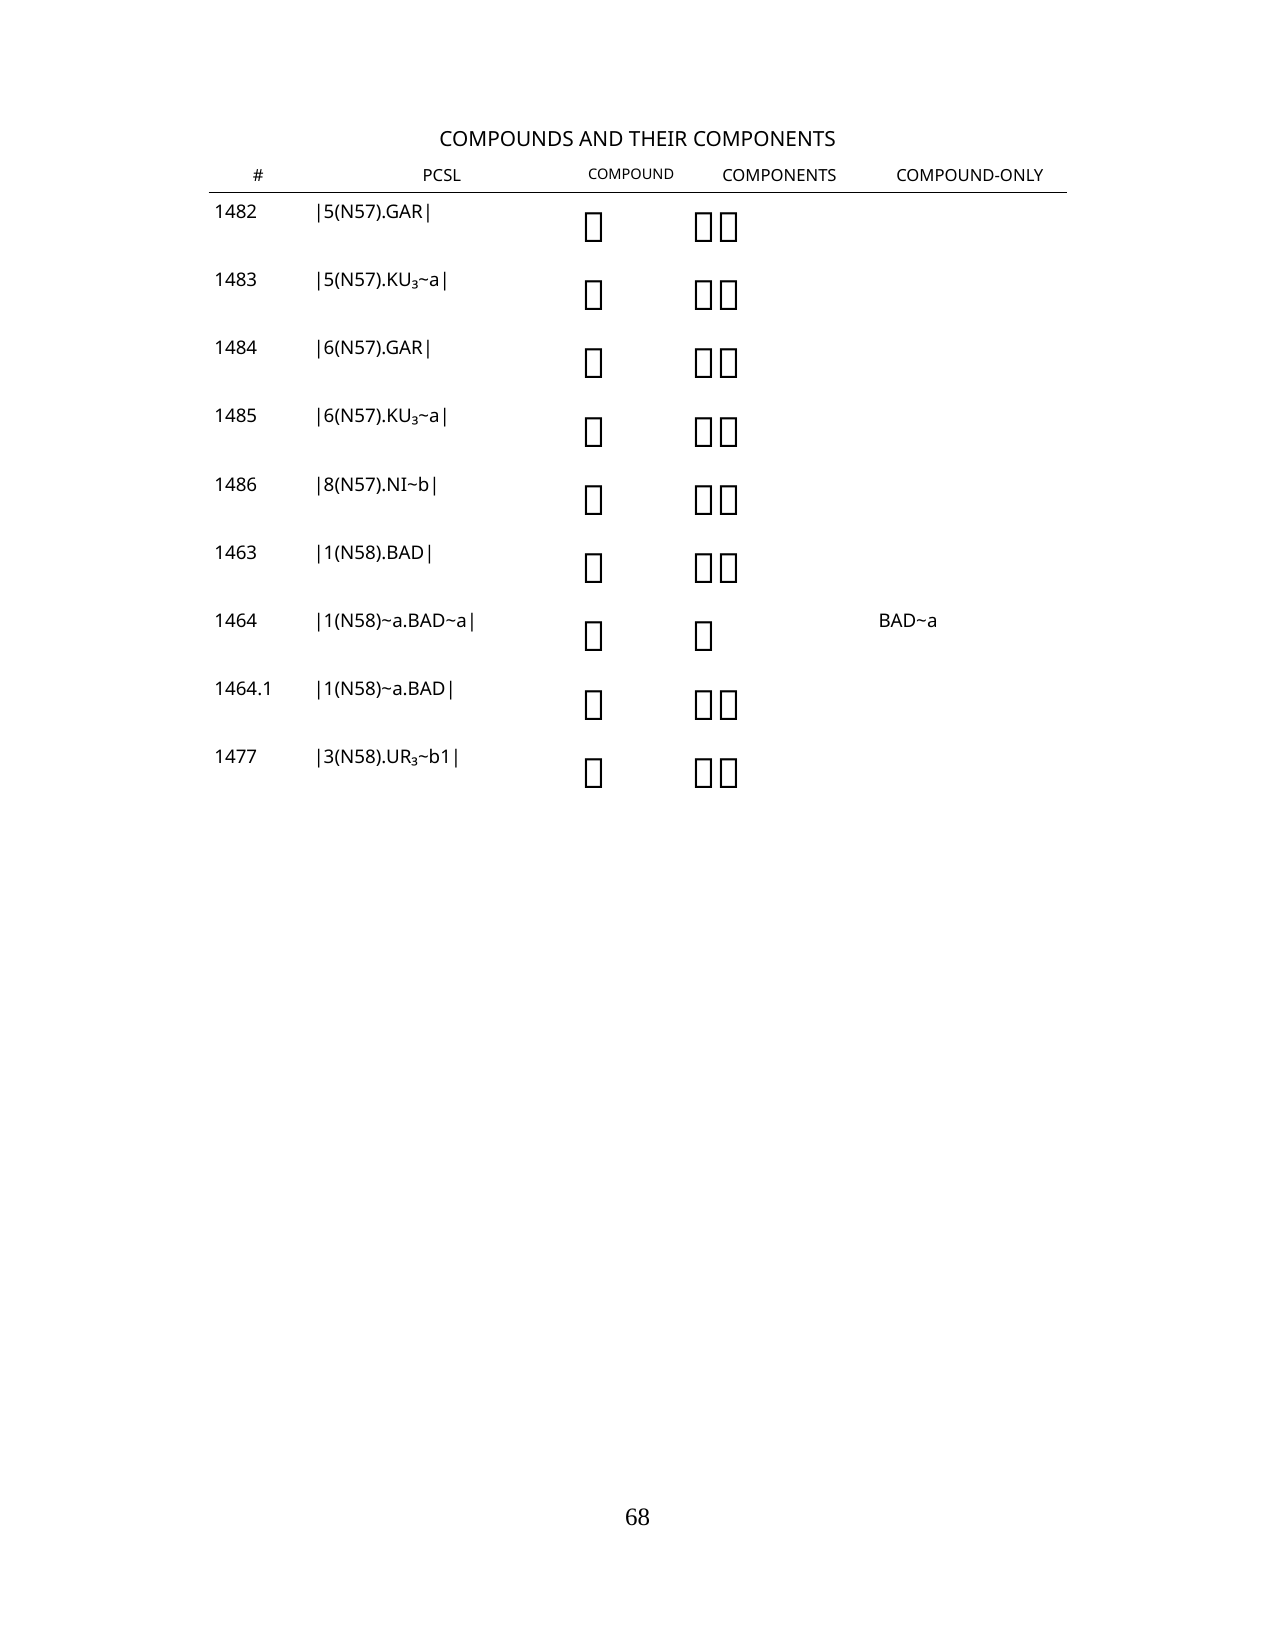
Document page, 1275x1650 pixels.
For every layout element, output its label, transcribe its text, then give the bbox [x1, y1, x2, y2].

table_cell 𒘾𒫃 [686, 738, 872, 806]
table_cell [873, 397, 1067, 465]
table_cell |3(N58).UR₃~b1| [308, 738, 576, 806]
table_cell 𒗛𒜤 [686, 670, 872, 738]
table_cell 𒱁 [576, 329, 686, 397]
table_cell 𒚋𒟷 [686, 193, 872, 260]
table_cell COMPONENTS [686, 158, 872, 192]
table_cell |6(N57).KU₃~a| [308, 397, 576, 465]
table_cell [873, 465, 1067, 533]
table_cell 𒰫 [576, 533, 686, 602]
table_cell [873, 260, 1067, 329]
table_cell 𒚋𒣆 [686, 260, 872, 329]
table_cell 𒛉𒥦 [686, 465, 872, 533]
table_cell 𒰭 [576, 670, 686, 738]
table_cell 1483 [209, 260, 308, 329]
table_cell 𒚢𒟷 [686, 329, 872, 397]
table_cell 1464.1 [209, 670, 308, 738]
table_cell 1484 [209, 329, 308, 397]
table_cell 1482 [209, 193, 308, 260]
table_cell PCSL [308, 158, 576, 192]
table_cell 𒱃 [576, 465, 686, 533]
table_cell |6(N57).GAR| [308, 329, 576, 397]
table_cell |5(N57).KU₃~a| [308, 260, 576, 329]
table_cell 𒗛 [686, 602, 872, 670]
table_cell # [209, 158, 308, 192]
table_cell COMPOUND-ONLY [873, 158, 1067, 192]
table_cell 1477 [209, 738, 308, 806]
table_header COMPOUNDS AND THEIR COMPONENTS [209, 118, 1067, 158]
table_cell 𒱀 [576, 260, 686, 329]
table_cell COMPOUND [576, 158, 686, 192]
table_cell 𒰿 [576, 193, 686, 260]
table_cell 1486 [209, 465, 308, 533]
table_cell [873, 193, 1067, 260]
table_cell [873, 533, 1067, 602]
table_cell 𒚢𒣆 [686, 397, 872, 465]
table_cell 1463 [209, 533, 308, 602]
table_cell 𒗛𒜤 [686, 533, 872, 602]
table_cell [873, 738, 1067, 806]
table_cell [873, 670, 1067, 738]
table_cell 1485 [209, 397, 308, 465]
table_cell |1(N58)~a.BAD| [308, 670, 576, 738]
table_cell |8(N57).NI~b| [308, 465, 576, 533]
table_cell |1(N58)~a.BAD~a| [308, 602, 576, 670]
table_cell 𒱂 [576, 397, 686, 465]
table_cell |1(N58).BAD| [308, 533, 576, 602]
table_cell [873, 329, 1067, 397]
table_cell 1464 [209, 602, 308, 670]
table_cell |5(N57).GAR| [308, 193, 576, 260]
table_cell BAD~a [873, 602, 1067, 670]
table_cell 𒰺 [576, 738, 686, 806]
table_cell 𒰬 [576, 602, 686, 670]
